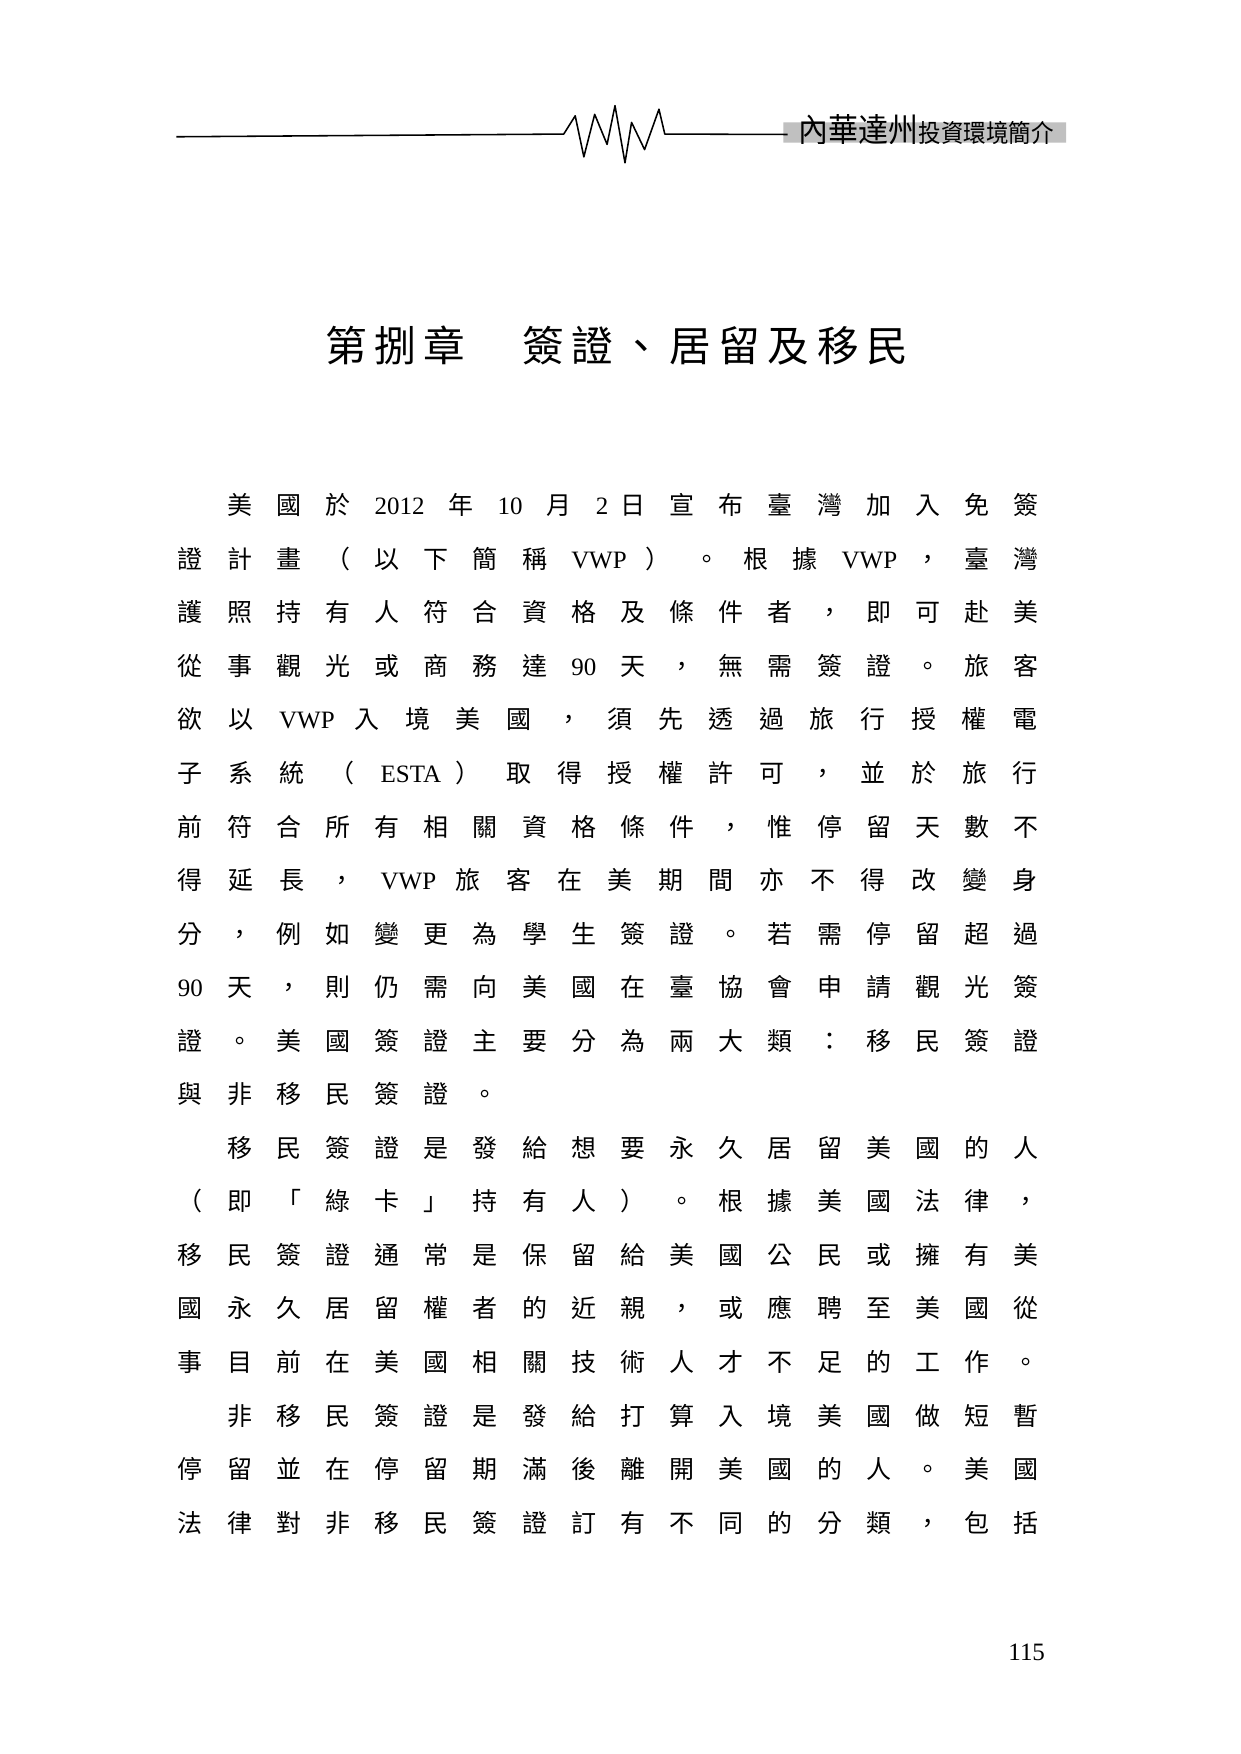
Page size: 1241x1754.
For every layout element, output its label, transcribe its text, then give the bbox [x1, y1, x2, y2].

text 非移民簽證是發給打算入境美國做短暫停留並在停留期滿後離開美國的人。美國法律對非移民簽證訂有不同的分類，包括 [178, 1387, 1063, 1548]
text 移民簽證是發給想要永久居留美國的人（即「綠卡」持有人）。根據美國法律，移民簽證通常是保留給美國公民或擁有美國永久居留權者的近親，或應聘至美國從事目前在美國相關技術人才不足的工作。 [178, 1120, 1063, 1387]
text 第捌章 簽證、居留及移民 [178, 290, 1063, 397]
text 美國於2012年10月2日宣布臺灣加入免簽證計畫（以下簡稱VWP）。根據VWP，臺灣護照持有人符合資格及條件者，即可赴美從事觀光或商務達90天，無需簽證。旅客欲以VWP入境美國，須先透過旅行授權電子系統（ESTA）取得授權許可，並於旅行前符合所有相關資格條件，惟停留天數不得延長，VWP旅客在美期間亦不得改變身分，例如變更為學生簽證。若需停留超過90天，則仍需向美國在臺協會申請觀光簽證。美國簽證主要分為兩大類：移民簽證與非移民簽證。 [178, 477, 1063, 1120]
